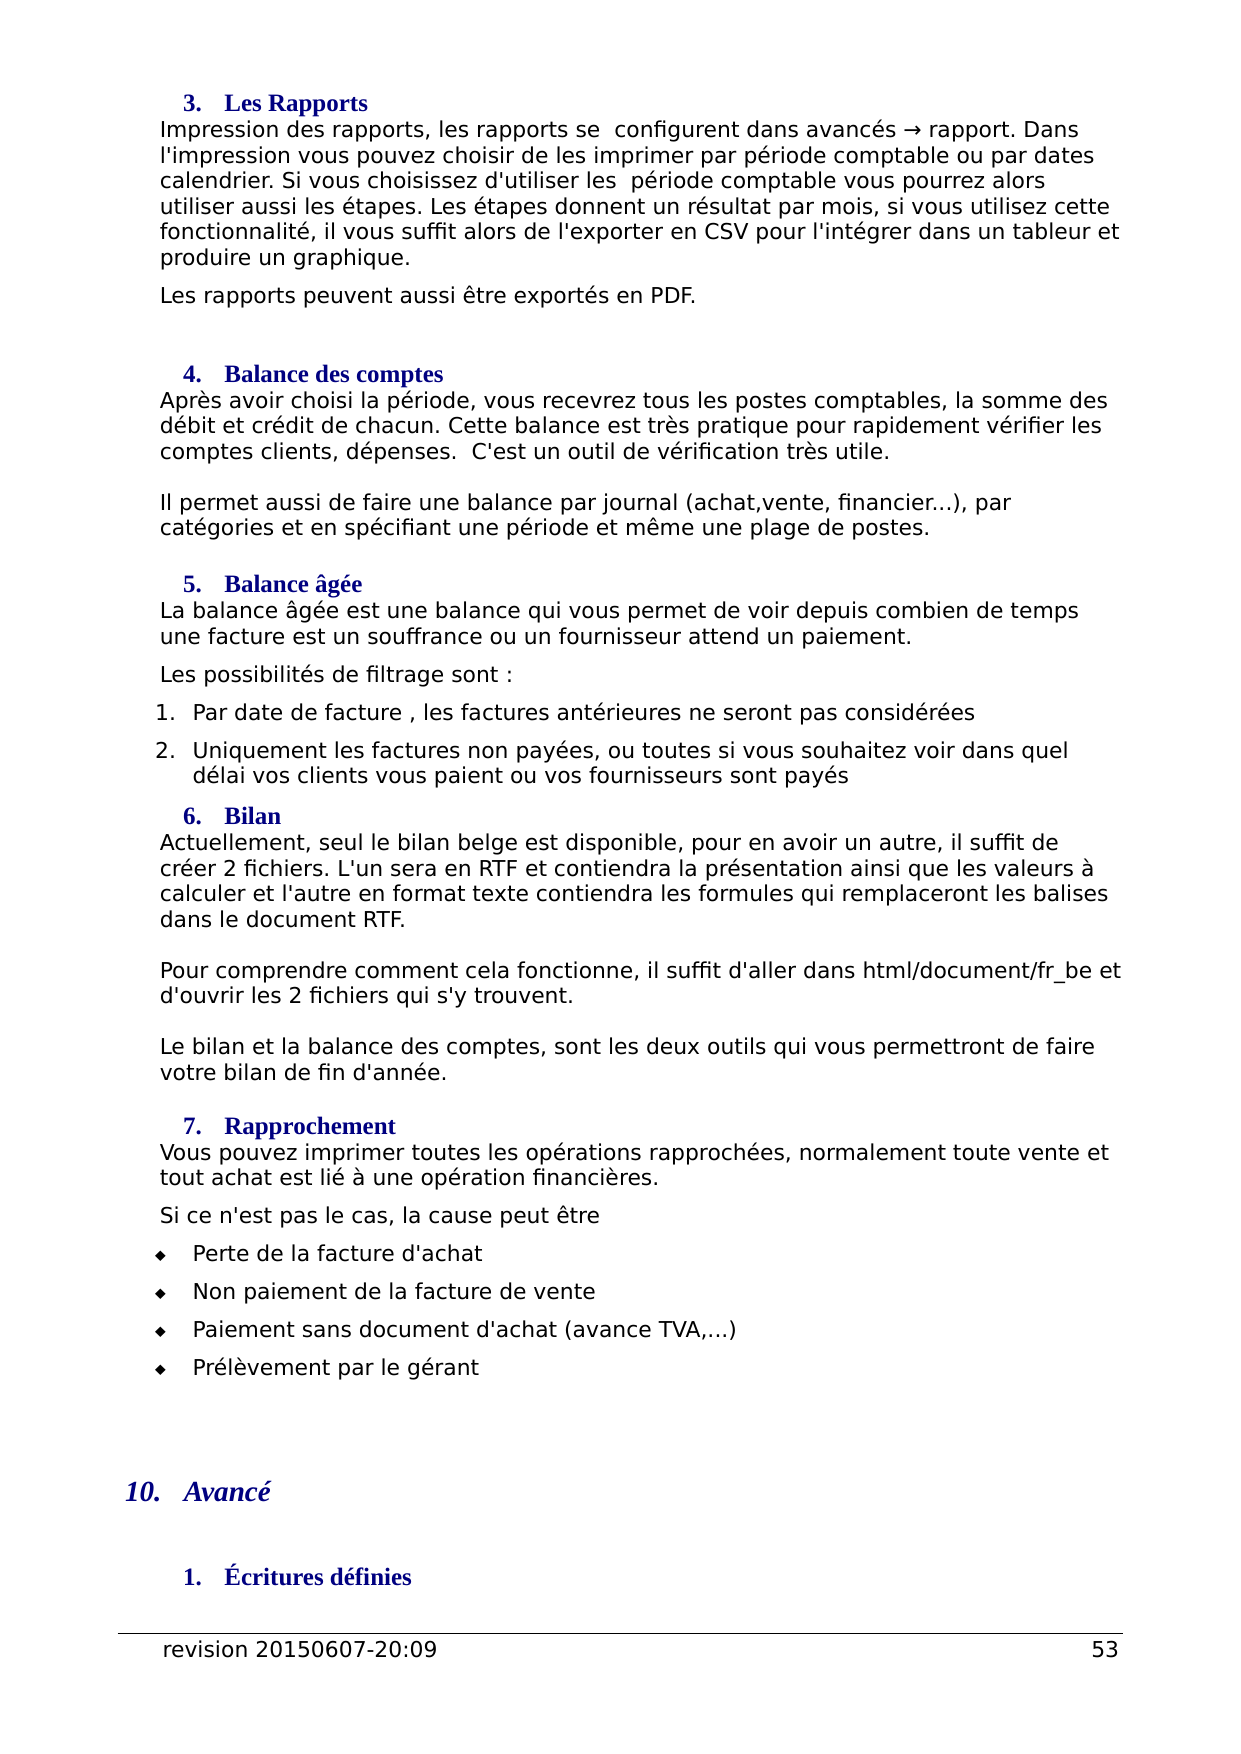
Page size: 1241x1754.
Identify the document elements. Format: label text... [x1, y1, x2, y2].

subtitle Les Rapports [177, 88, 1123, 117]
list Uniquement les factures non payées, ou toutes si vous souhaitez voir dans quel délai vos clients vous paient ou vos fournisseurs sont payés [155, 738, 1123, 789]
text Après avoir choisi la période, vous recevrez tous les postes comptables, la somme des débit et crédit de chacun. Cette balance est très pratique pour rapidement vérifier les comptes clients, dépenses. C'est un outil de vérification très utile. [159, 388, 1123, 464]
subtitle Balance des comptes [177, 359, 1123, 388]
text Il permet aussi de faire une balance par journal (achat,vente, financier...), par catégories et en spécifiant une période et même une plage de postes. [159, 490, 1123, 541]
subtitle Écritures définies [177, 1562, 1123, 1591]
text Actuellement, seul le bilan belge est disponible, pour en avoir un autre, il suffit de créer 2 fichiers. L'un sera en RTF et contiendra la présentation ainsi que les valeurs à calculer et l'autre en format texte contiendra les formules qui remplaceront les balises dans le document RTF. [159, 830, 1123, 932]
list Non paiement de la facture de vente [155, 1279, 1123, 1305]
list Perte de la facture d'achat [155, 1241, 1123, 1267]
subtitle Bilan [177, 801, 1123, 830]
text Les rapports peuvent aussi être exportés en PDF. [159, 283, 1123, 308]
text Les possibilités de filtrage sont : [159, 662, 1123, 687]
subtitle Balance âgée [177, 569, 1123, 598]
text La balance âgée est une balance qui vous permet de voir depuis combien de temps une facture est un souffrance ou un fournisseur attend un paiement. [159, 598, 1123, 649]
list Par date de facture , les factures antérieures ne seront pas considérées [155, 700, 1123, 725]
list Paiement sans document d'achat (avance TVA,...) [155, 1317, 1123, 1343]
text Le bilan et la balance des comptes, sont les deux outils qui vous permettront de faire votre bilan de fin d'année. [159, 1034, 1123, 1085]
subtitle Rapprochement [177, 1111, 1123, 1140]
subtitle Avancé [117, 1474, 1123, 1507]
text Si ce n'est pas le cas, la cause peut être [159, 1203, 1123, 1229]
text Impression des rapports, les rapports se configurent dans avancés → rapport. Dans l'impression vous pouvez choisir de les imprimer par période comptable ou par dates calendrier. Si vous choisissez d'utiliser les période comptable vous pourrez alors utiliser aussi les étapes. Les étapes donnent un résultat par mois, si vous utilisez cette fonctionnalité, il vous suffit alors de l'exporter en CSV pour l'intégrer dans un tableur et produire un graphique. [159, 117, 1123, 270]
list Prélèvement par le gérant [155, 1355, 1123, 1381]
text Vous pouvez imprimer toutes les opérations rapprochées, normalement toute vente et tout achat est lié à une opération financières. [159, 1140, 1123, 1191]
text Pour comprendre comment cela fonctionne, il suffit d'aller dans html/document/fr_be et d'ouvrir les 2 fichiers qui s'y trouvent. [159, 958, 1123, 1009]
